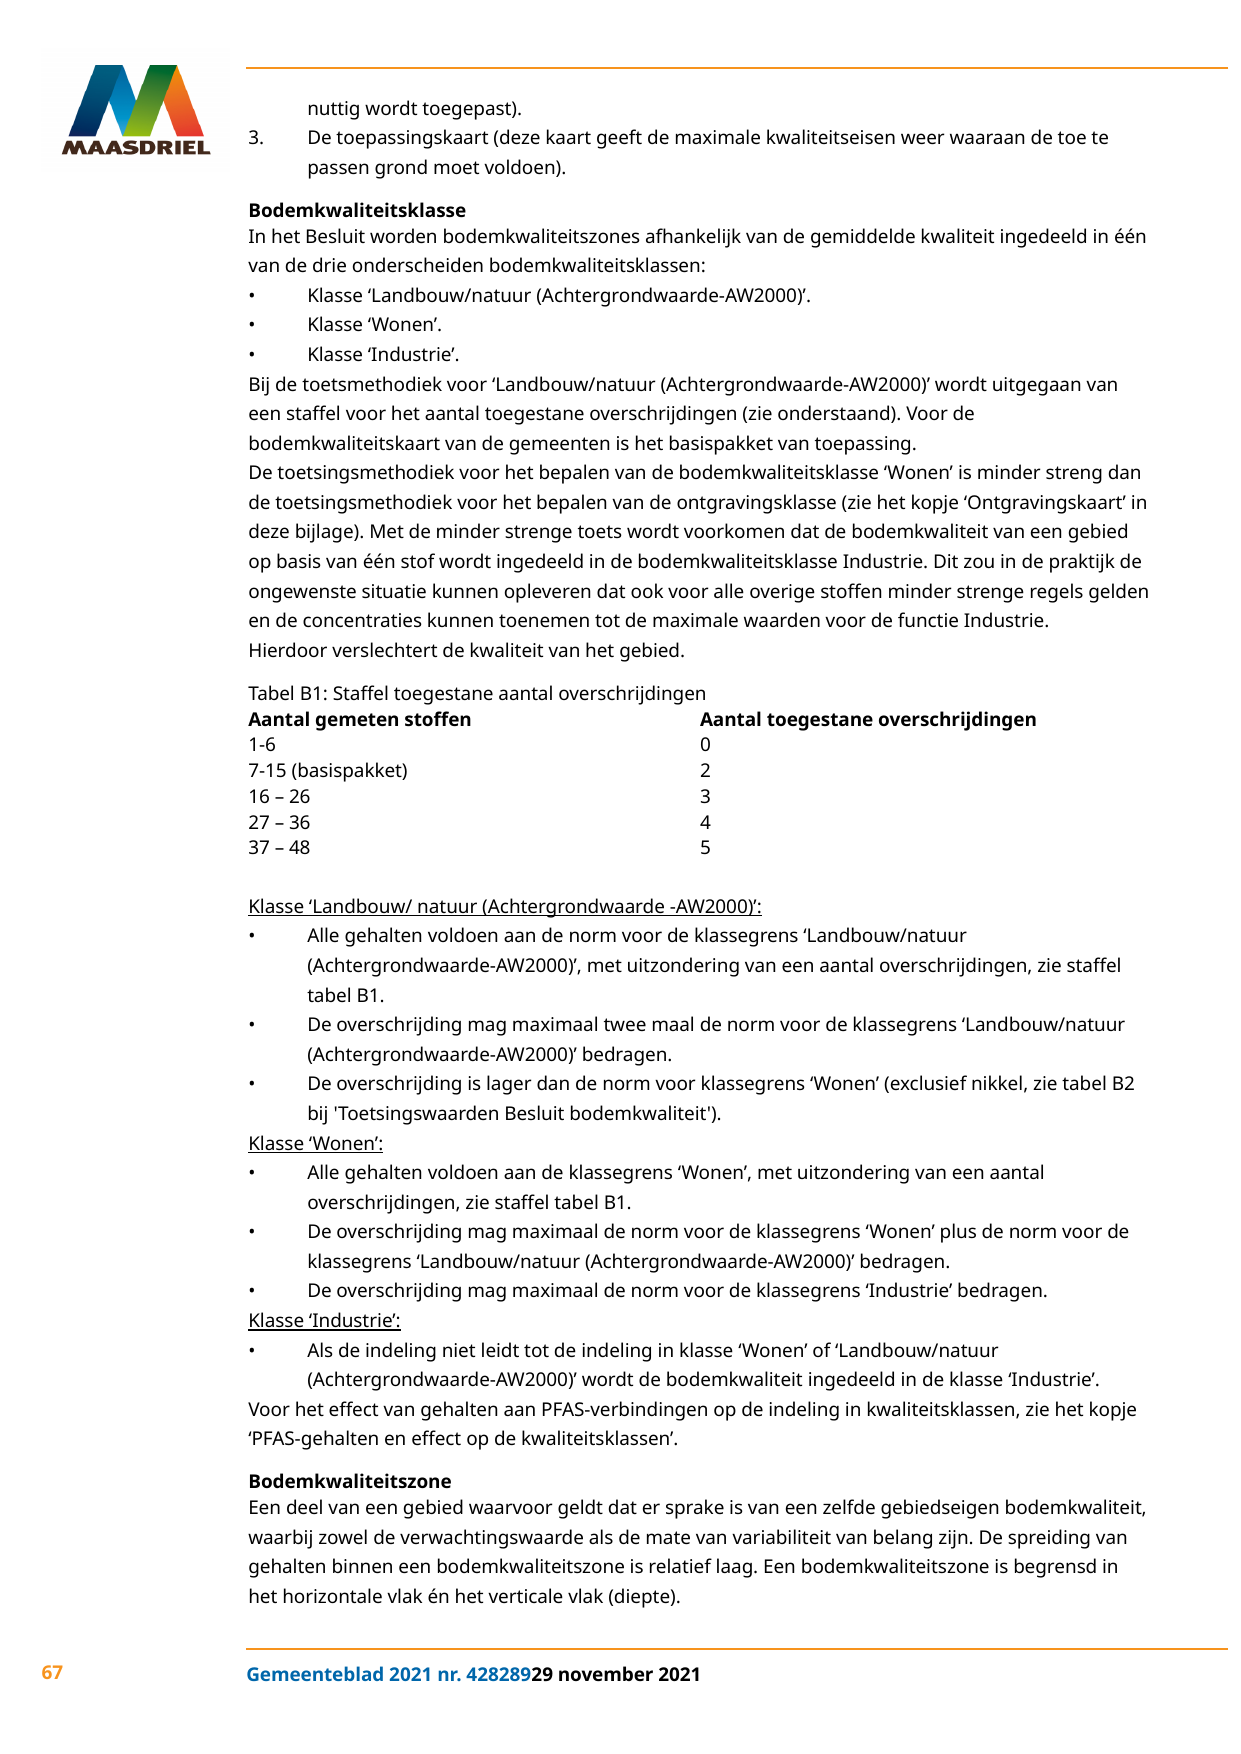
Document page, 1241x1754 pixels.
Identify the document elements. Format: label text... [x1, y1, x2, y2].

table_cell 3 [700, 783, 1152, 809]
list nuttig wordt toegepast). [248, 95, 1152, 121]
text In het Besluit worden bodemkwaliteitszones afhankelijk van de gemiddelde kwaliteit ingedeeld in één van de drie onderscheiden bodemkwaliteitsklassen: [248, 223, 1152, 278]
table_cell 27 – 36 [248, 809, 700, 834]
list De overschrijding mag maximaal de norm voor de klassegrens ‘Industrie’ bedragen. [248, 1278, 1152, 1303]
table_cell 2 [700, 758, 1152, 783]
list De overschrijding mag maximaal twee maal de norm voor de klassegrens ‘Landbouw/natuur (Achtergrondwaarde-AW2000)’ bedragen. [248, 1011, 1152, 1067]
list Klasse ‘Wonen’. [248, 312, 1152, 337]
table_cell 1-6 [248, 732, 700, 757]
text Klasse ‘Landbouw/ natuur (Achtergrondwaarde -AW2000)’: [248, 893, 1152, 919]
text Voor het effect van gehalten aan PFAS-verbindingen op de indeling in kwaliteitsklassen, zie het kopje ‘PFAS-gehalten en effect op de kwaliteitsklassen’. [248, 1396, 1152, 1451]
list Klasse ‘Landbouw/natuur (Achtergrondwaarde-AW2000)’. [248, 282, 1152, 308]
text De toetsingsmethodiek voor het bepalen van de bodemkwaliteitsklasse ‘Wonen’ is minder streng dan de toetsingsmethodiek voor het bepalen van de ontgravingsklasse (zie het kopje ‘Ontgravingskaart’ in deze bijlage). Met de minder strenge toets wordt voorkomen dat de bodemkwaliteit van een gebied op basis van één stof wordt ingedeeld in de bodemkwaliteitsklasse Industrie. Dit zou in de praktijk de ongewenste situatie kunnen opleveren dat ook voor alle overige stoffen minder strenge regels gelden en de concentraties kunnen toenemen tot de maximale waarden voor de functie Industrie. [248, 459, 1152, 633]
list Klasse ‘Industrie’. [248, 341, 1152, 367]
table_cell 0 [700, 732, 1152, 757]
table_cell 7-15 (basispakket) [248, 758, 700, 783]
list De overschrijding is lager dan de norm voor klassegrens ‘Wonen’ (exclusief nikkel, zie tabel B2 bij 'Toetsingswaarden Besluit bodemkwaliteit'). [248, 1071, 1152, 1126]
list Alle gehalten voldoen aan de norm voor de klassegrens ‘Landbouw/natuur (Achtergrondwaarde-AW2000)’, met uitzondering van een aantal overschrijdingen, zie staffel tabel B1. [248, 923, 1152, 1008]
table_header Aantal toegestane overschrijdingen [700, 706, 1152, 732]
text Bodemkwaliteitszone [248, 1469, 1152, 1494]
list De toepassingskaart (deze kaart geeft de maximale kwaliteitseisen weer waaraan de toe te passen grond moet voldoen). [248, 124, 1152, 180]
text Hierdoor verslechtert de kwaliteit van het gebied. [248, 637, 1152, 663]
list Als de indeling niet leidt tot de indeling in klasse ‘Wonen’ of ‘Landbouw/natuur (Achtergrondwaarde-AW2000)’ wordt de bodemkwaliteit ingedeeld in de klasse ‘Industrie’. [248, 1337, 1152, 1392]
table_cell 37 – 48 [248, 835, 700, 860]
text Bij de toetsmethodiek voor ‘Landbouw/natuur (Achtergrondwaarde-AW2000)’ wordt uitgegaan van een staffel voor het aantal toegestane overschrijdingen (zie onderstaand). Voor de bodemkwaliteitskaart van de gemeenten is het basispakket van toepassing. [248, 371, 1152, 456]
text Bodemkwaliteitsklasse [248, 197, 1152, 223]
table_cell 5 [700, 835, 1152, 860]
text Klasse ‘Industrie’: [248, 1307, 1152, 1333]
table_cell 4 [700, 809, 1152, 834]
text Tabel B1: Staffel toegestane aantal overschrijdingen [248, 680, 1152, 706]
table_header Aantal gemeten stoffen [248, 706, 700, 732]
table_cell 16 – 26 [248, 783, 700, 809]
list Alle gehalten voldoen aan de klassegrens ‘Wonen’, met uitzondering van een aantal overschrijdingen, zie staffel tabel B1. [248, 1159, 1152, 1215]
picture [41, 47, 231, 172]
text Klasse ‘Wonen’: [248, 1130, 1152, 1156]
list De overschrijding mag maximaal de norm voor de klassegrens ‘Wonen’ plus de norm voor de klassegrens ‘Landbouw/natuur (Achtergrondwaarde-AW2000)’ bedragen. [248, 1218, 1152, 1274]
text Een deel van een gebied waarvoor geldt dat er sprake is van een zelfde gebiedseigen bodemkwaliteit, waarbij zowel de verwachtingswaarde als de mate van variabiliteit van belang zijn. De spreiding van gehalten binnen een bodemkwaliteitszone is relatief laag. Een bodemkwaliteitszone is begrensd in het horizontale vlak én het verticale vlak (diepte). [248, 1494, 1152, 1609]
